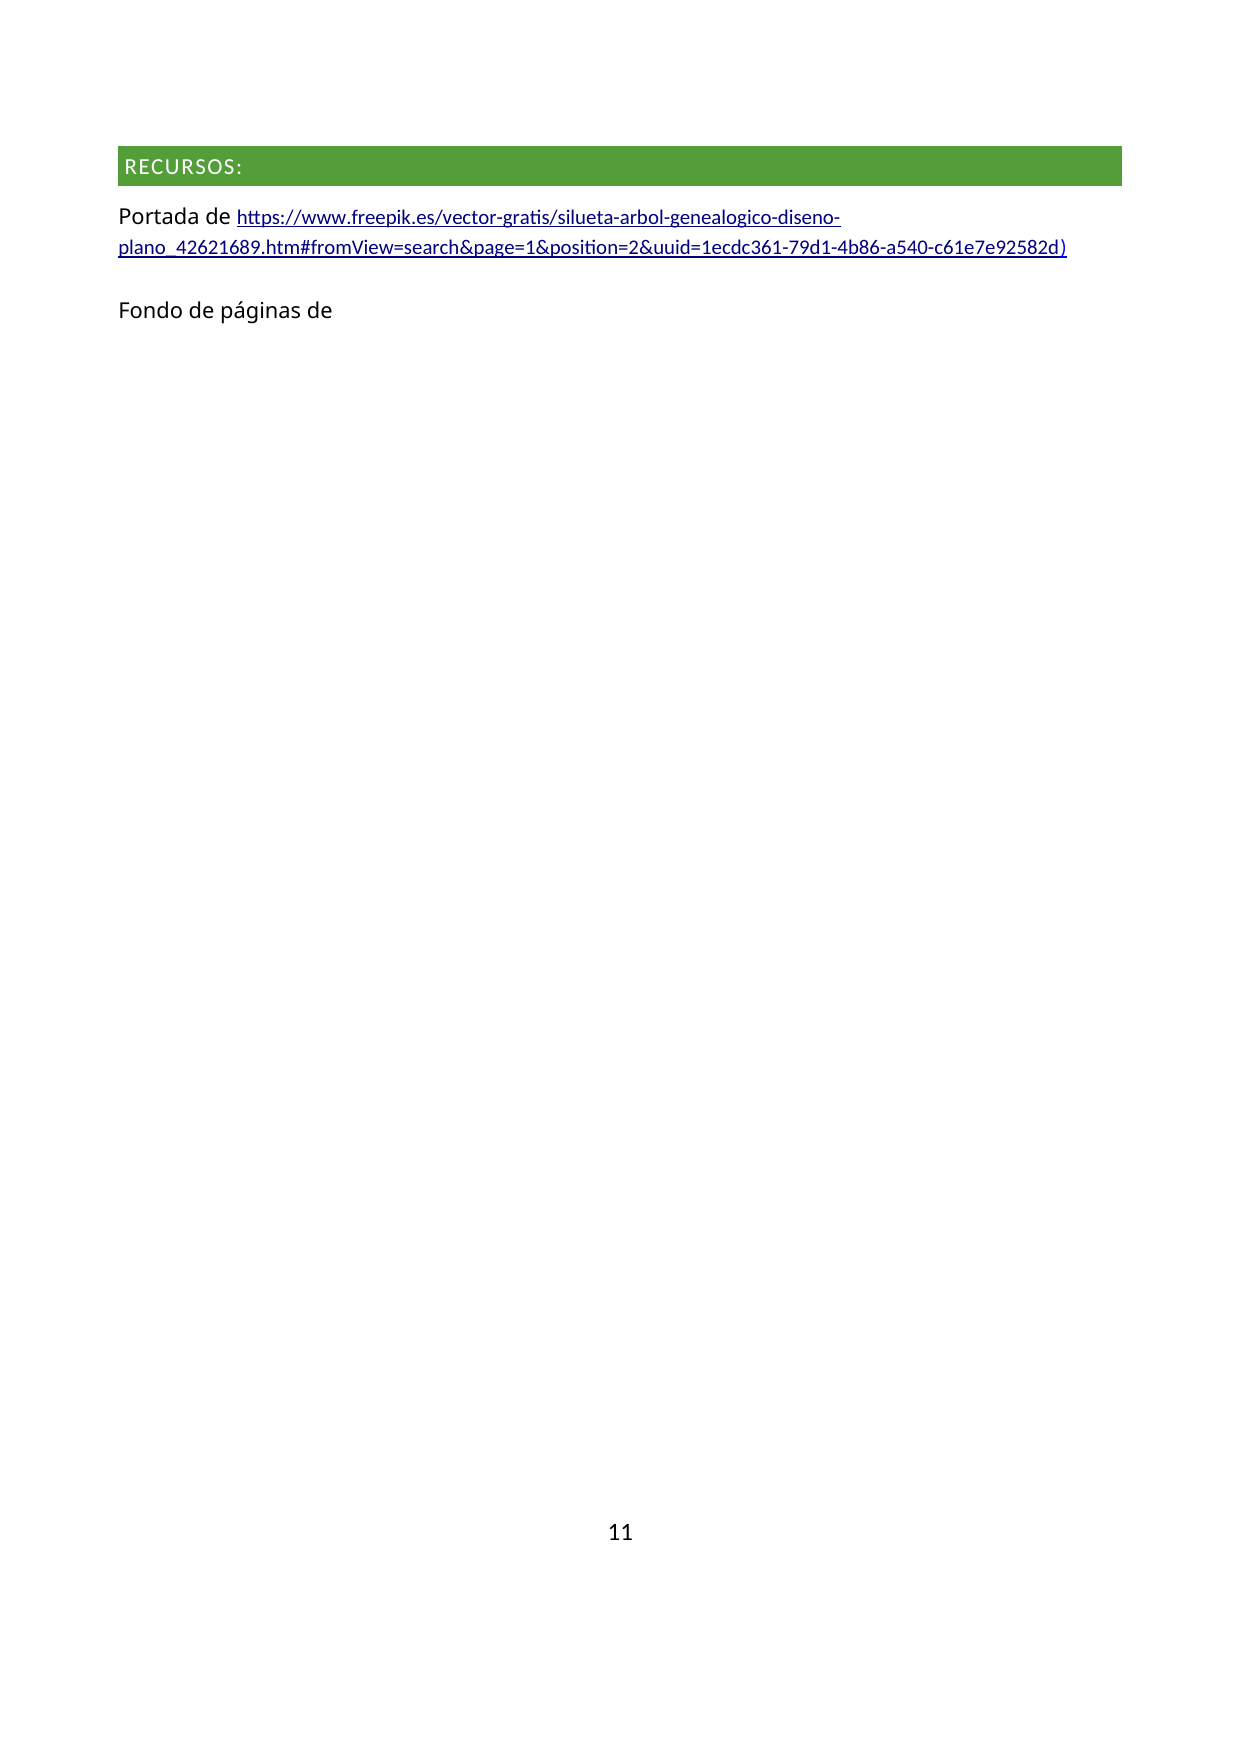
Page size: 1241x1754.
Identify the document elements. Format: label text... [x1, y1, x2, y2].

subtitle Recursos: [124, 152, 1116, 180]
text Fondo de páginas de [118, 295, 1122, 325]
text Portada de https://www.freepik.es/vector-gratis/silueta-arbol-genealogico-diseno-plano_42621689.htm#fromView=search&page=1&position=2&uuid=1ecdc361-79d1-4b86-a540-c61e7e92582d) [118, 201, 1122, 260]
